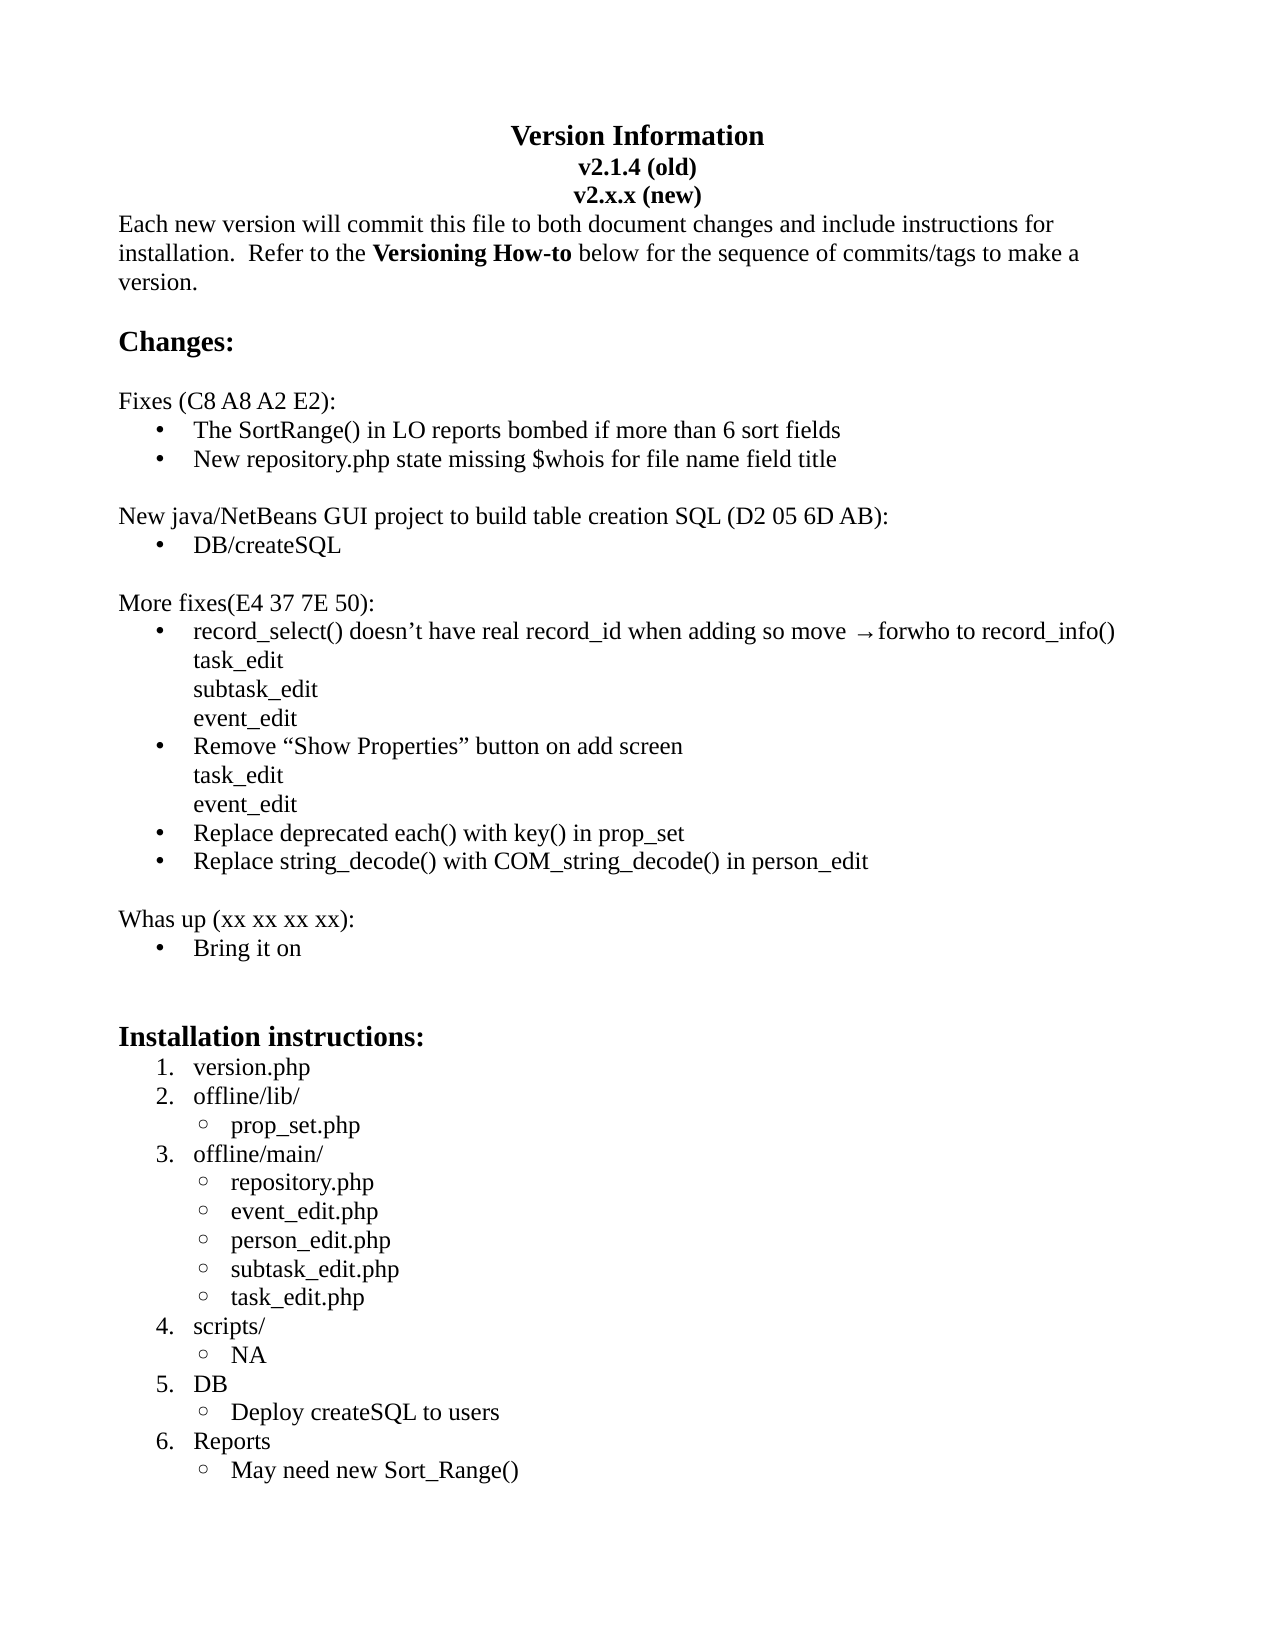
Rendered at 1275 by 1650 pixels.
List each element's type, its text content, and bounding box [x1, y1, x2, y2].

list New repository.php state missing $whois for file name field title [156, 444, 1157, 473]
list Replace deprecated each() with key() in prop_set [156, 818, 1157, 846]
list scripts/ [156, 1311, 1157, 1340]
list DB/createSQL [156, 530, 1157, 559]
text Version Information [118, 118, 1157, 152]
text Installation instructions: [118, 1019, 1157, 1052]
list version.php [156, 1052, 1157, 1081]
list offline/lib/ [156, 1081, 1157, 1110]
list offline/main/ [156, 1139, 1157, 1167]
text Whas up (xx xx xx xx): [118, 904, 1157, 933]
list Reports [156, 1426, 1157, 1455]
list Deploy createSQL to users [193, 1397, 1157, 1426]
text More fixes(E4 37 7E 50): [118, 588, 1157, 616]
list NA [193, 1340, 1157, 1369]
list subtask_edit.php [193, 1254, 1157, 1282]
list Remove “Show Properties” button on add screen task_edit event_edit [156, 731, 1157, 818]
text v2.x.x (new) [118, 180, 1157, 209]
list record_select() doesn’t have real record_id when adding so move →forwho to record_info() task_edit subtask_edit event_edit [156, 616, 1157, 731]
list DB [156, 1369, 1157, 1397]
list Bring it on [156, 933, 1157, 961]
list repository.php [193, 1167, 1157, 1196]
text Fixes (C8 A8 A2 E2): [118, 386, 1157, 415]
list prop_set.php [193, 1110, 1157, 1139]
list task_edit.php [193, 1282, 1157, 1311]
list May need new Sort_Range() [193, 1455, 1157, 1484]
text Changes: [118, 324, 1157, 358]
list person_edit.php [193, 1225, 1157, 1254]
list event_edit.php [193, 1196, 1157, 1225]
list The SortRange() in LO reports bombed if more than 6 sort fields [156, 415, 1157, 444]
text Each new version will commit this file to both document changes and include instructions for installation. Refer to the Versioning How-to below for the sequence of commits/tags to make a version. [118, 209, 1157, 295]
text v2.1.4 (old) [118, 152, 1157, 180]
text New java/NetBeans GUI project to build table creation SQL (D2 05 6D AB): [118, 501, 1157, 530]
list Replace string_decode() with COM_string_decode() in person_edit [156, 846, 1157, 875]
